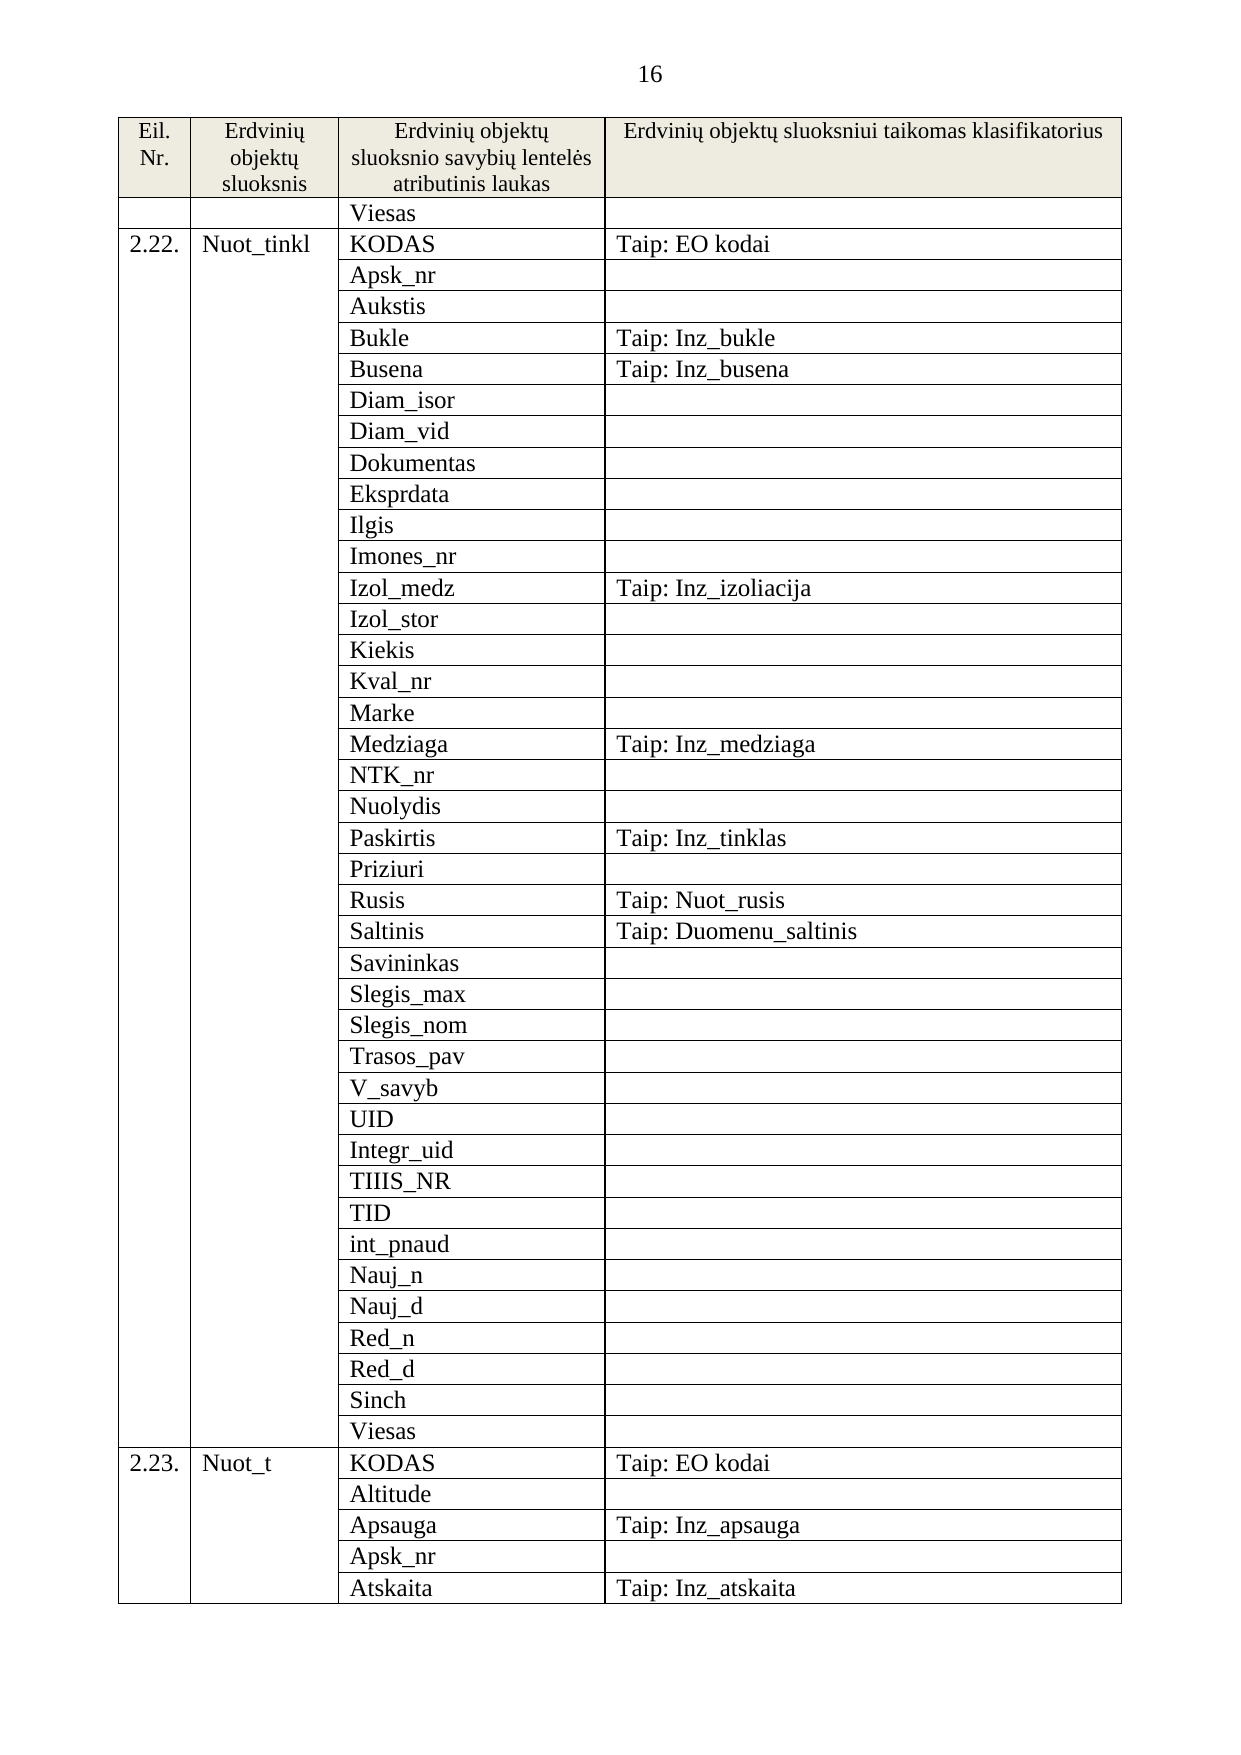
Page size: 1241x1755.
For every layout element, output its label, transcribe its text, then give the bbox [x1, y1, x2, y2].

table_cell Bukle [339, 323, 604, 353]
table_cell [606, 198, 1121, 228]
table_cell Izol_medz [339, 573, 604, 603]
table_cell [606, 416, 1121, 447]
table_cell Apsk_nr [339, 260, 604, 290]
table_cell Eksprdata [339, 479, 604, 509]
table_cell [606, 1323, 1121, 1353]
table_cell Taip: Inz_izoliacija [606, 573, 1121, 603]
table_cell Taip: Nuot_rusis [606, 885, 1121, 915]
table_cell Kval_nr [339, 666, 604, 697]
table_cell KODAS [339, 1448, 604, 1478]
table_cell [606, 385, 1121, 415]
table_header Erdvinių objektų sluoksnis [191, 118, 338, 197]
table_cell [606, 1166, 1121, 1197]
table_cell [606, 760, 1121, 790]
table_cell [606, 1073, 1121, 1103]
table_cell Aukstis [339, 291, 604, 322]
table_cell TID [339, 1198, 604, 1228]
table_cell [606, 1479, 1121, 1509]
table_cell Kiekis [339, 635, 604, 665]
table_header Erdvinių objektų sluoksniui taikomas klasifikatorius [606, 118, 1121, 197]
table_cell [606, 291, 1121, 322]
table_cell Paskirtis [339, 823, 604, 853]
table_cell [606, 1198, 1121, 1228]
table_cell Taip: Inz_tinklas [606, 823, 1121, 853]
table_cell Apsk_nr [339, 1541, 604, 1572]
table_cell [606, 948, 1121, 978]
table_cell [606, 979, 1121, 1009]
table_cell Diam_isor [339, 385, 604, 415]
table_cell [606, 260, 1121, 290]
table_cell Taip: Inz_apsauga [606, 1510, 1121, 1540]
table_header Erdvinių objektų sluoksnio savybių lentelės atributinis laukas [339, 118, 604, 197]
table_cell Ilgis [339, 510, 604, 540]
table_cell [606, 1041, 1121, 1072]
table_cell Taip: Inz_medziaga [606, 729, 1121, 759]
table_cell [606, 698, 1121, 728]
table_cell Red_n [339, 1323, 604, 1353]
table_cell Diam_vid [339, 416, 604, 447]
table_cell Dokumentas [339, 448, 604, 478]
table_cell [606, 1229, 1121, 1259]
table_cell Nuot_t [191, 1448, 338, 1603]
table_cell UID [339, 1104, 604, 1134]
table_cell Nuolydis [339, 791, 604, 822]
table_cell [606, 1541, 1121, 1572]
table_cell Marke [339, 698, 604, 728]
table_cell Slegis_nom [339, 1010, 604, 1040]
table_cell [191, 198, 338, 228]
table_cell Nuot_tinkl [191, 229, 338, 1447]
table_cell Atskaita [339, 1573, 604, 1603]
table_cell Saltinis [339, 916, 604, 947]
table_cell 2.22. [119, 229, 190, 1447]
table_cell Taip: Inz_busena [606, 354, 1121, 384]
table_cell [606, 541, 1121, 572]
table_cell [606, 1385, 1121, 1415]
table_cell NTK_nr [339, 760, 604, 790]
table_cell Viesas [339, 198, 604, 228]
table_cell Integr_uid [339, 1135, 604, 1165]
table_cell [606, 510, 1121, 540]
table_cell [606, 1354, 1121, 1384]
table_cell [606, 666, 1121, 697]
table_cell [606, 791, 1121, 822]
table_cell int_pnaud [339, 1229, 604, 1259]
table_cell [606, 1135, 1121, 1165]
table_cell Altitude [339, 1479, 604, 1509]
table_cell Rusis [339, 885, 604, 915]
table_cell [606, 1104, 1121, 1134]
table_cell Taip: Inz_bukle [606, 323, 1121, 353]
table_header Eil. Nr. [119, 118, 190, 197]
table_cell Viesas [339, 1416, 604, 1447]
table_cell [606, 1010, 1121, 1040]
table_cell [606, 635, 1121, 665]
table_cell Taip: EO kodai [606, 229, 1121, 259]
table_cell Medziaga [339, 729, 604, 759]
table_cell V_savyb [339, 1073, 604, 1103]
table_cell Savininkas [339, 948, 604, 978]
table_cell KODAS [339, 229, 604, 259]
table_cell [606, 604, 1121, 634]
table_cell [606, 448, 1121, 478]
table_cell [606, 1260, 1121, 1290]
table_cell Nauj_n [339, 1260, 604, 1290]
table_cell 2.23. [119, 1448, 190, 1603]
table_cell [606, 1291, 1121, 1322]
table_cell Taip: EO kodai [606, 1448, 1121, 1478]
table_cell Slegis_max [339, 979, 604, 1009]
table_cell Priziuri [339, 854, 604, 884]
table_cell Sinch [339, 1385, 604, 1415]
table_cell Taip: Inz_atskaita [606, 1573, 1121, 1603]
table_cell TIIIS_NR [339, 1166, 604, 1197]
table_cell Imones_nr [339, 541, 604, 572]
table_cell [119, 198, 190, 228]
table_cell Apsauga [339, 1510, 604, 1540]
table_cell [606, 854, 1121, 884]
table_cell [606, 1416, 1121, 1447]
table_cell Izol_stor [339, 604, 604, 634]
table_cell Nauj_d [339, 1291, 604, 1322]
table_cell Taip: Duomenu_saltinis [606, 916, 1121, 947]
table_cell Trasos_pav [339, 1041, 604, 1072]
table_cell Red_d [339, 1354, 604, 1384]
table_cell [606, 479, 1121, 509]
table_cell Busena [339, 354, 604, 384]
